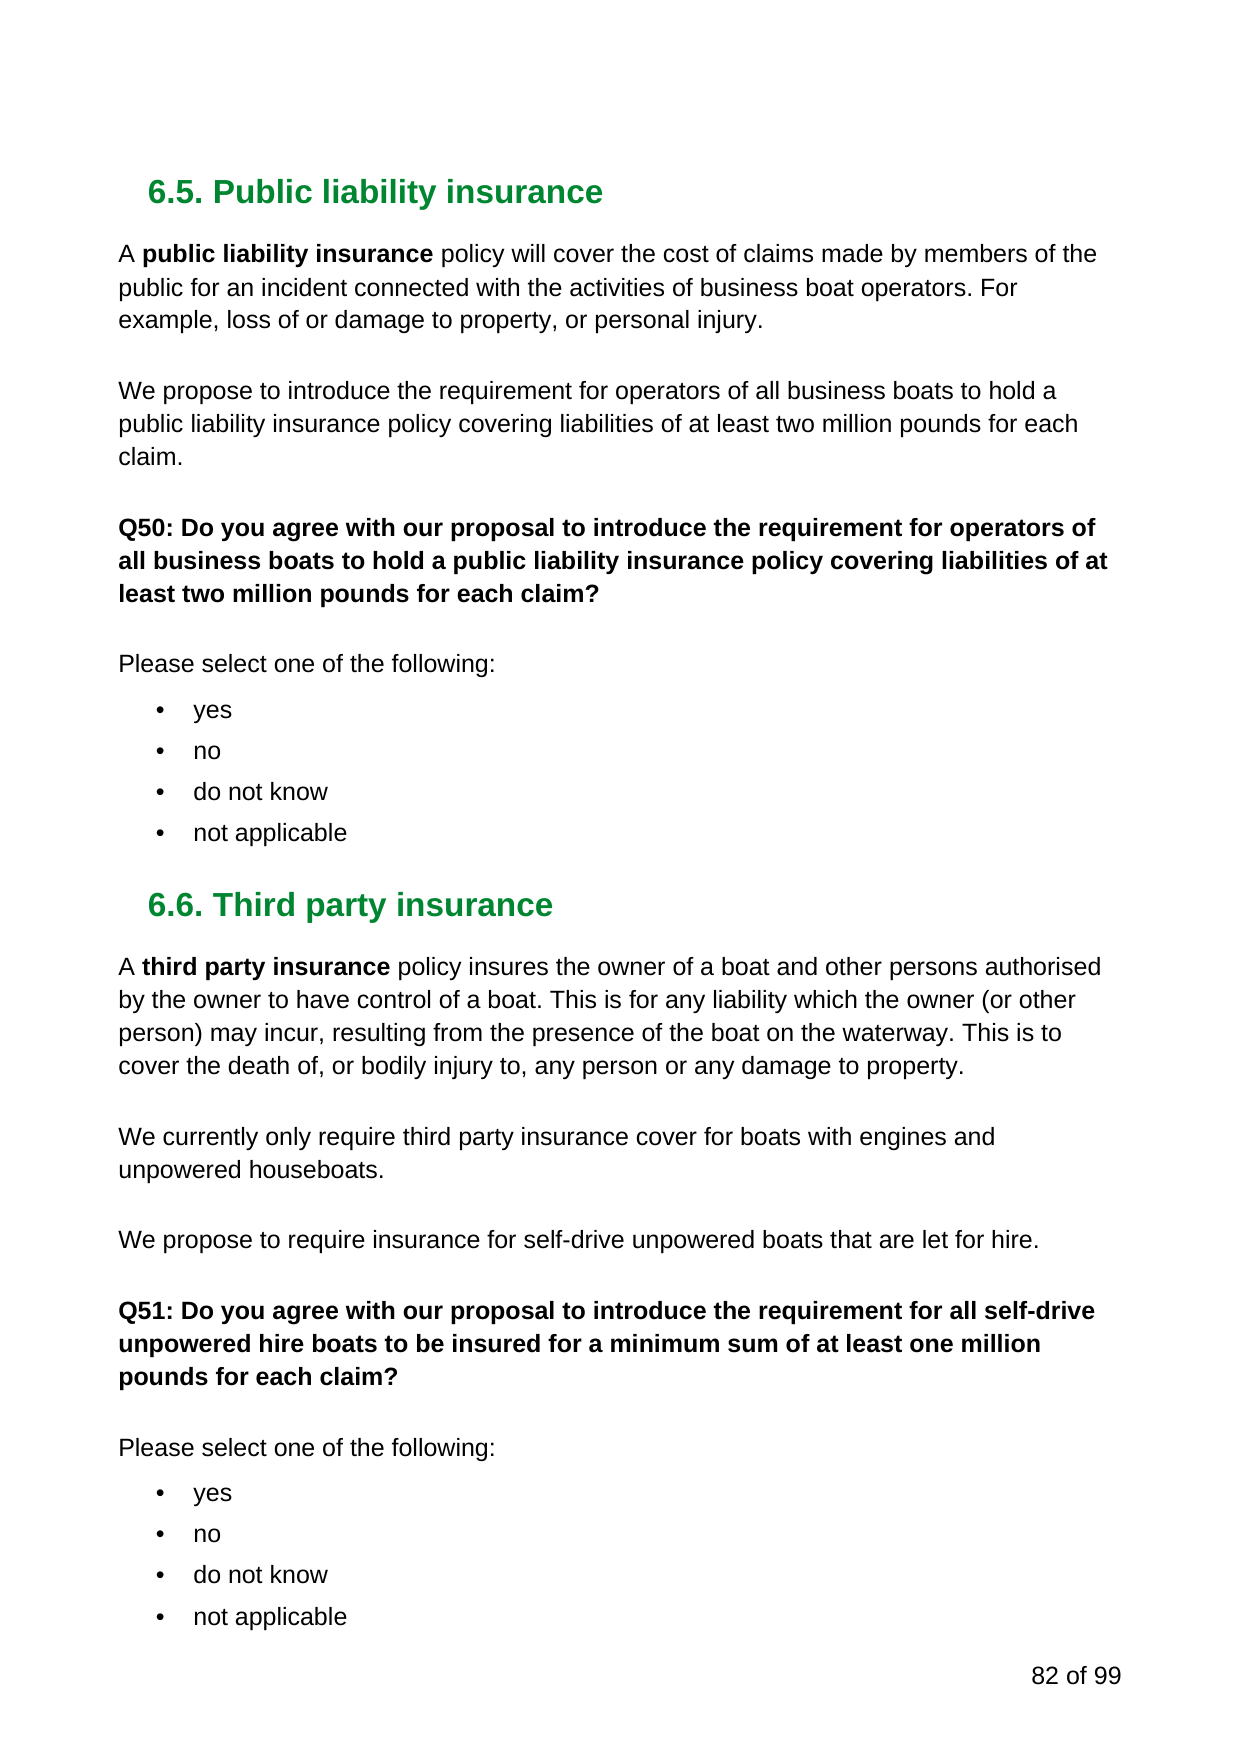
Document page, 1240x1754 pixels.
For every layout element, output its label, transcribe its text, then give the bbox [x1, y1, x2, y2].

subtitle Public liability insurance [148, 172, 1121, 210]
text Q51: Do you agree with our proposal to introduce the requirement for all self-drive unpowered hire boats to be insured for a minimum sum of at least one million pounds for each claim? [118, 1296, 1121, 1391]
list not applicable [156, 818, 1121, 847]
text A public liability insurance policy will cover the cost of claims made by members of the public for an incident connected with the activities of business boat operators. For example, loss of or damage to property, or personal injury. [118, 239, 1121, 334]
list do not know [156, 777, 1121, 806]
text A third party insurance policy insures the owner of a boat and other persons authorised by the owner to have control of a boat. This is for any liability which the owner (or other person) may incur, resulting from the presence of the boat on the waterway. This is to cover the death of, or bodily injury to, any person or any damage to property. [118, 952, 1121, 1080]
text Q50: Do you agree with our proposal to introduce the requirement for operators of all business boats to hold a public liability insurance policy covering liabilities of at least two million pounds for each claim? [118, 513, 1121, 607]
list yes [156, 695, 1121, 723]
subtitle Third party insurance [148, 885, 1121, 923]
list no [156, 1519, 1121, 1548]
text Please select one of the following: [118, 1432, 1121, 1461]
list do not know [156, 1561, 1121, 1589]
text We currently only require third party insurance cover for boats with engines and unpowered houseboats. [118, 1122, 1121, 1184]
list yes [156, 1478, 1121, 1507]
text We propose to require insurance for self-drive unpowered boats that are let for hire. [118, 1225, 1121, 1254]
text Please select one of the following: [118, 649, 1121, 678]
list not applicable [156, 1602, 1121, 1631]
text We propose to introduce the requirement for operators of all business boats to hold a public liability insurance policy covering liabilities of at least two million pounds for each claim. [118, 376, 1121, 471]
list no [156, 736, 1121, 765]
